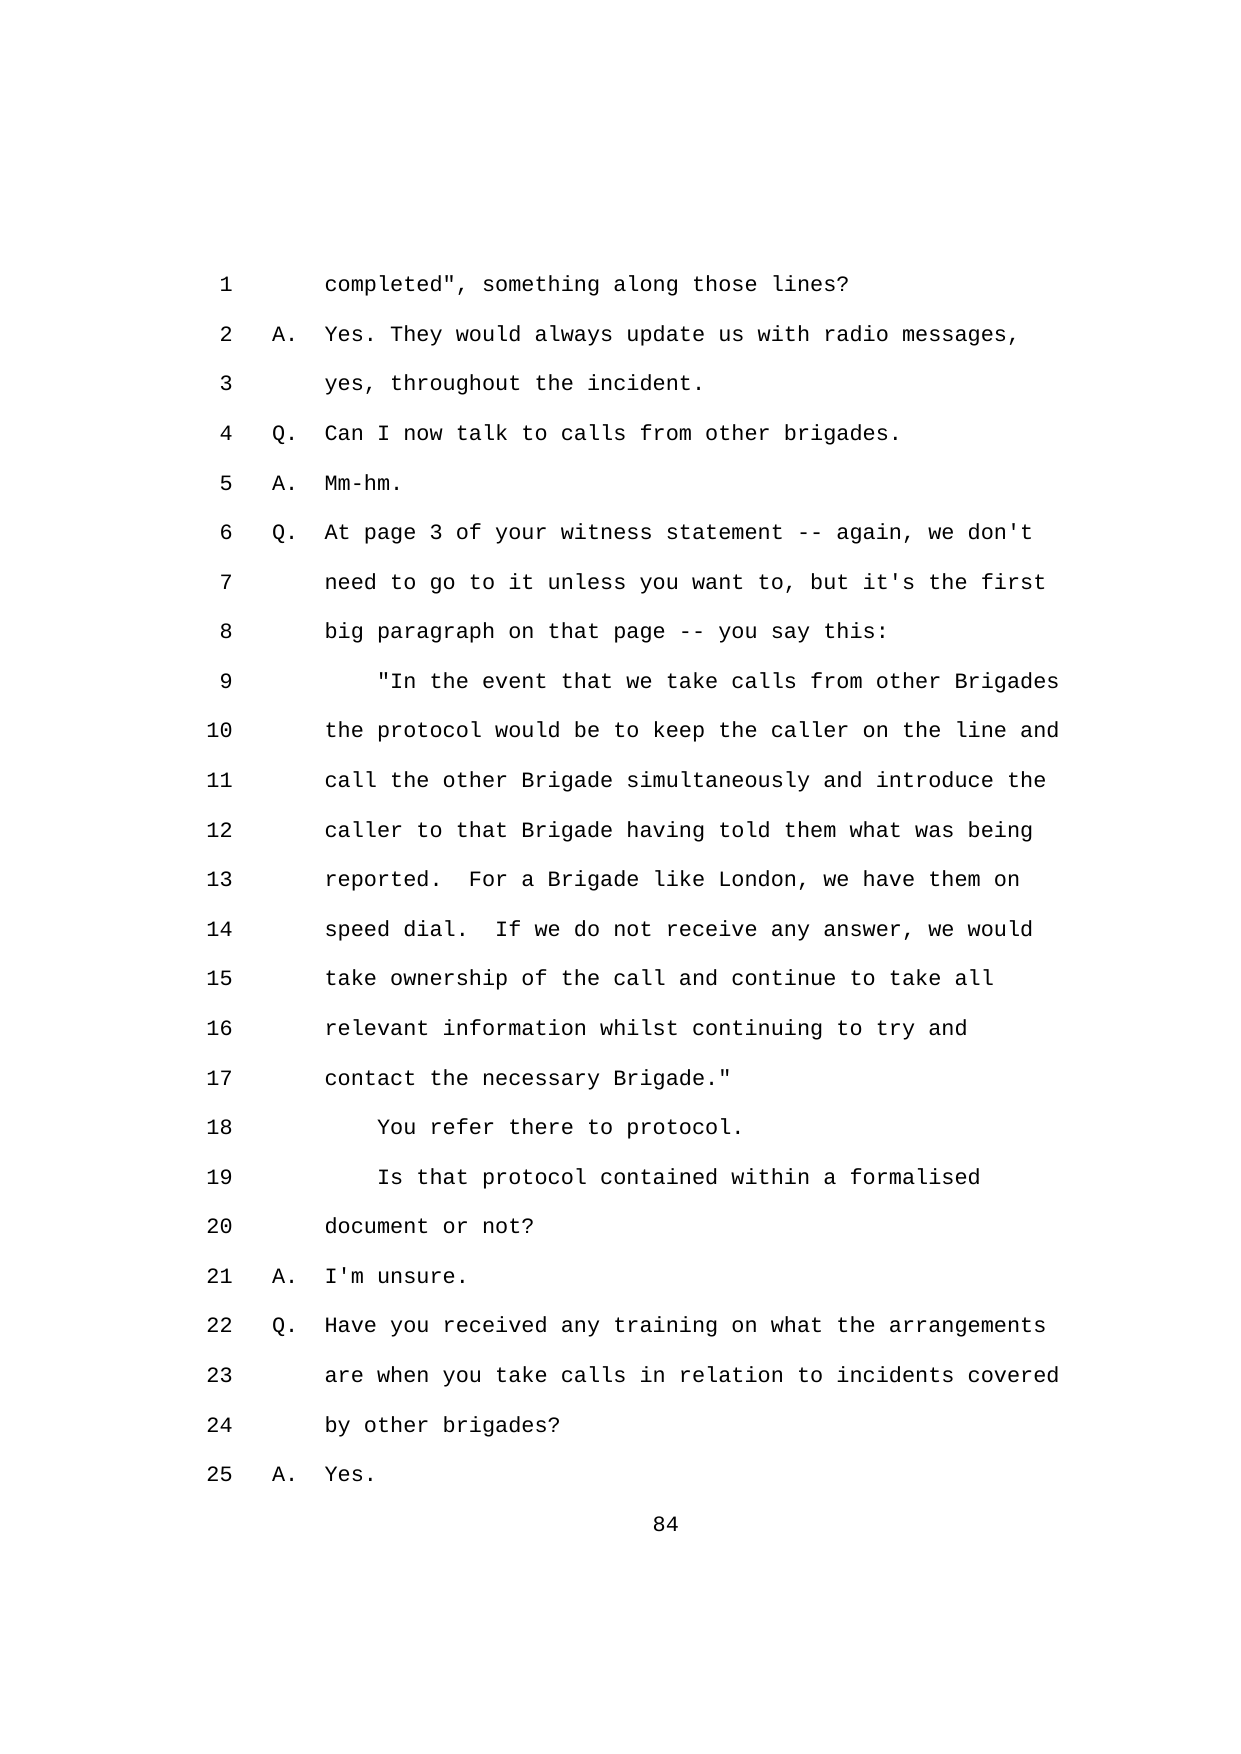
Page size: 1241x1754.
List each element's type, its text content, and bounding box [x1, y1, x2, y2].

text 6 Q. At page 3 of your witness statement -- again, we don't [75, 521, 1165, 546]
text 12 caller to that Brigade having told them what was being [75, 819, 1165, 843]
text 25 A. Yes. [75, 1463, 1165, 1488]
text 21 A. I'm unsure. [75, 1265, 1165, 1290]
text 8 big paragraph on that page -- you say this: [75, 620, 1165, 645]
text 22 Q. Have you received any training on what the arrangements [75, 1314, 1165, 1339]
text 11 call the other Brigade simultaneously and introduce the [75, 769, 1165, 794]
text 9 "In the event that we take calls from other Brigades [75, 670, 1165, 695]
text 13 reported. For a Brigade like London, we have them on [75, 868, 1165, 893]
text 4 Q. Can I now talk to calls from other brigades. [75, 422, 1165, 447]
text 1 completed", something along those lines? [75, 273, 1165, 298]
text 23 are when you take calls in relation to incidents covered [75, 1364, 1165, 1389]
text 24 by other brigades? [75, 1414, 1165, 1438]
text 5 A. Mm-hm. [75, 472, 1165, 496]
text 14 speed dial. If we do not receive any answer, we would [75, 918, 1165, 943]
text 19 Is that protocol contained within a formalised [75, 1166, 1165, 1191]
text 20 document or not? [75, 1215, 1165, 1240]
text 17 contact the necessary Brigade." [75, 1067, 1165, 1091]
text 18 You refer there to protocol. [75, 1116, 1165, 1141]
text 84 [75, 1513, 1165, 1538]
text 10 the protocol would be to keep the caller on the line and [75, 719, 1165, 744]
text 16 relevant information whilst continuing to try and [75, 1017, 1165, 1042]
text 3 yes, throughout the incident. [75, 372, 1165, 397]
text 2 A. Yes. They would always update us with radio messages, [75, 323, 1165, 348]
text 7 need to go to it unless you want to, but it's the first [75, 571, 1165, 596]
text 15 take ownership of the call and continue to take all [75, 967, 1165, 992]
